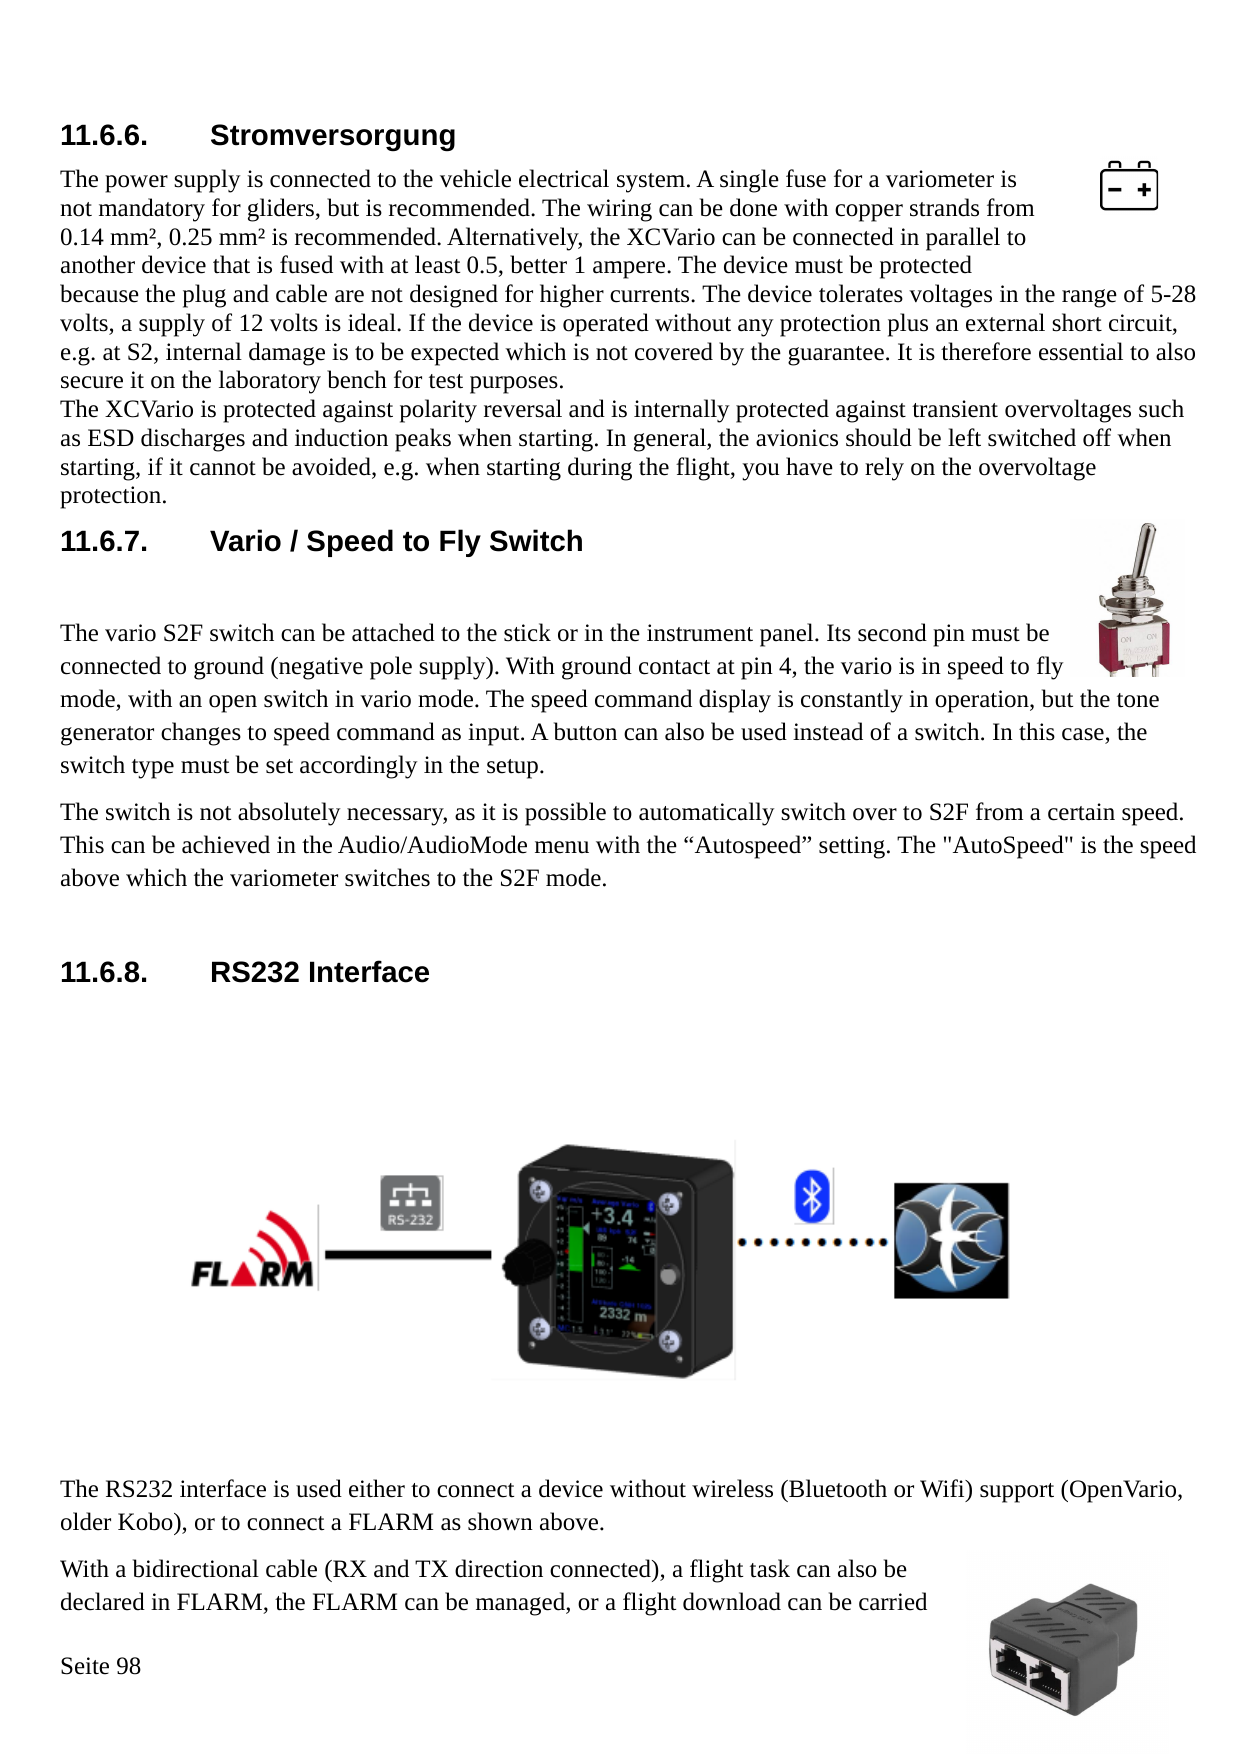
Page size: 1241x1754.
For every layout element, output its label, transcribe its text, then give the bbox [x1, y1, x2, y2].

subtitle Stromversorgung [60, 118, 1207, 152]
text The vario S2F switch can be attached to the stick or in the instrument panel. Its second pin must be connected to ground (negative pole supply). With ground contact at pin 4, the vario is in speed to fly mode, with an open switch in vario mode. The speed command display is constantly in operation, but the tone generator changes to speed command as input. A button can also be used instead of a switch. In this case, the switch type must be set accordingly in the setup. [60, 618, 1207, 779]
picture [965, 1550, 1169, 1754]
picture [1100, 156, 1159, 215]
text The power supply is connected to the vehicle electrical system. A single fuse for a variometer is not mandatory for gliders, but is recommended. The wiring can be done with copper strands from 0.14 mm², 0.25 mm² is recommended. Alternatively, the XCVario can be connected in parallel to another device that is fused with at least 0.5, better 1 ampere. The device must be protected because the plug and cable are not designed for higher currents. The device tolerates voltages in the range of 5-28 volts, a supply of 12 volts is ideal. If the device is operated without any protection plus an external short circuit, e.g. at S2, internal damage is to be expected which is not covered by the guarantee. It is therefore essential to also secure it on the laboratory bench for test purposes. The XCVario is protected against polarity reversal and is internally protected against transient overvoltages such as ESD discharges and induction peaks when starting. In general, the avionics should be left switched off when starting, if it cannot be avoided, e.g. when starting during the flight, you have to rely on the overvoltage protection. [60, 164, 1207, 509]
text With a bidirectional cable (RX and TX direction connected), a flight task can also be declared in FLARM, the FLARM can be managed, or a flight download can be carried [60, 1554, 965, 1616]
picture [1070, 519, 1185, 677]
subtitle RS232 Interface [60, 954, 1207, 988]
subtitle [1185, 524, 1207, 558]
subtitle Vario / Speed to Fly Switch [60, 524, 1070, 558]
picture [124, 1054, 1116, 1422]
text The switch is not absolutely necessary, as it is possible to automatically switch over to S2F from a certain speed. This can be achieved in the Audio/AudioMode menu with the “Autospeed” setting. The "AutoSpeed" is the speed above which the variometer switches to the S2F mode. [60, 797, 1207, 892]
text The RS232 interface is used either to connect a device without wireless (Bluetooth or Wifi) support (OpenVario, older Kobo), or to connect a FLARM as shown above. [60, 1474, 1207, 1535]
